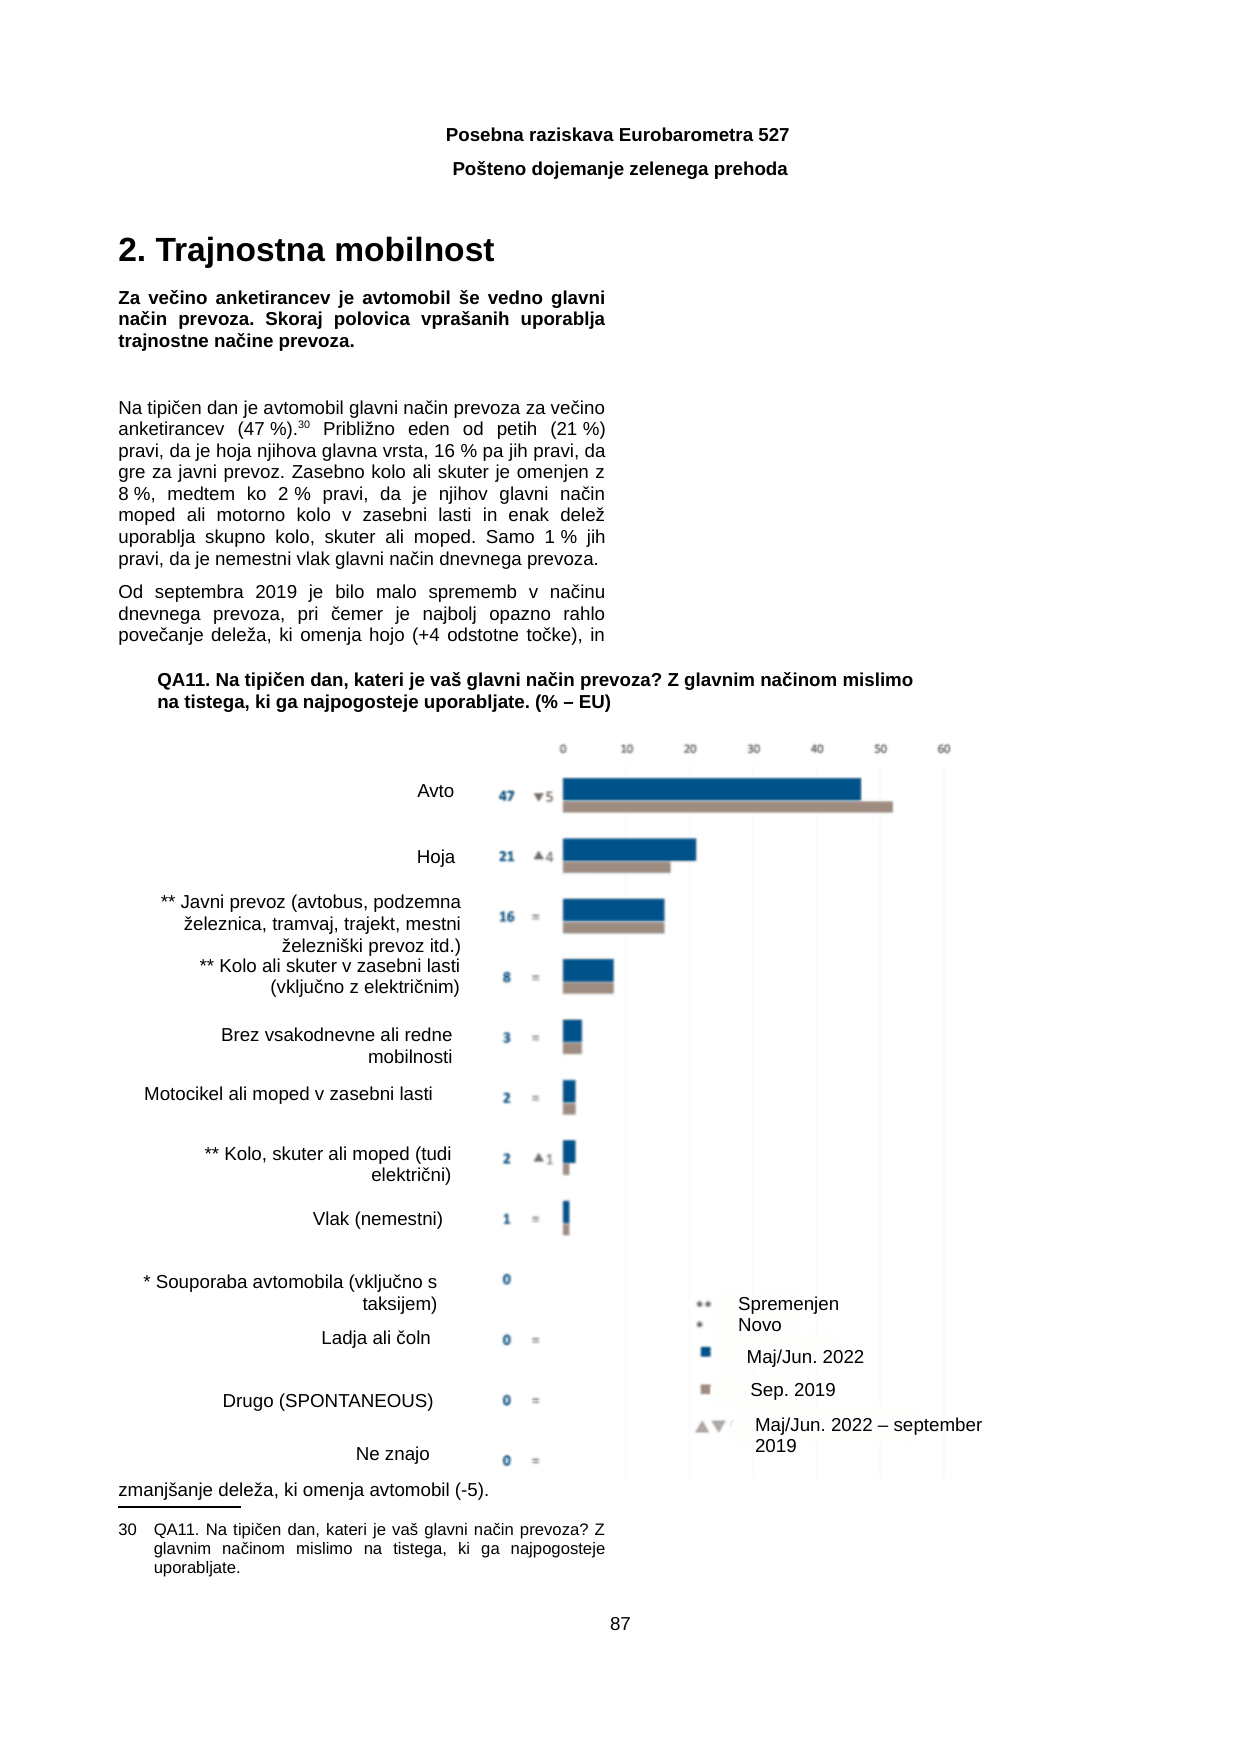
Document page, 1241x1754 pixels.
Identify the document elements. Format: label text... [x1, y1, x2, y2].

text QA11. Na tipičen dan, kateri je vaš glavni način prevoza? Z glavnim načinom mislimo na tistega, ki ga najpogosteje uporabljate. [118, 1519, 605, 1577]
text Na tipičen dan je avtomobil glavni način prevoza za večino anketirancev (47 %). Približno eden od petih (21 %) pravi, da je hoja njihova glavna vrsta, 16 % pa jih pravi, da gre za javni prevoz. Zasebno kolo ali skuter je omenjen z 8 %, medtem ko 2 % pravi, da je njihov glavni način moped ali motorno kolo v zasebni lasti in enak delež uporablja skupno kolo, skuter ali moped. Samo 1 % jih pravi, da je nemestni vlak glavni način dnevnega prevoza. [118, 396, 605, 569]
text Od septembra 2019 je bilo malo sprememb v načinu dnevnega prevoza, pri čemer je najbolj opazno rahlo povečanje deleža, ki omenja hojo (+4 odstotne točke), in zmanjšanje deleža, ki omenja avtomobil (-5). [118, 581, 605, 1500]
subtitle 2. Trajnostna mobilnost [118, 229, 605, 268]
picture [489, 721, 976, 1479]
text Za večino anketirancev je avtomobil še vedno glavni način prevoza. Skoraj polovica vprašanih uporablja trajnostne načine prevoza. [118, 286, 605, 351]
